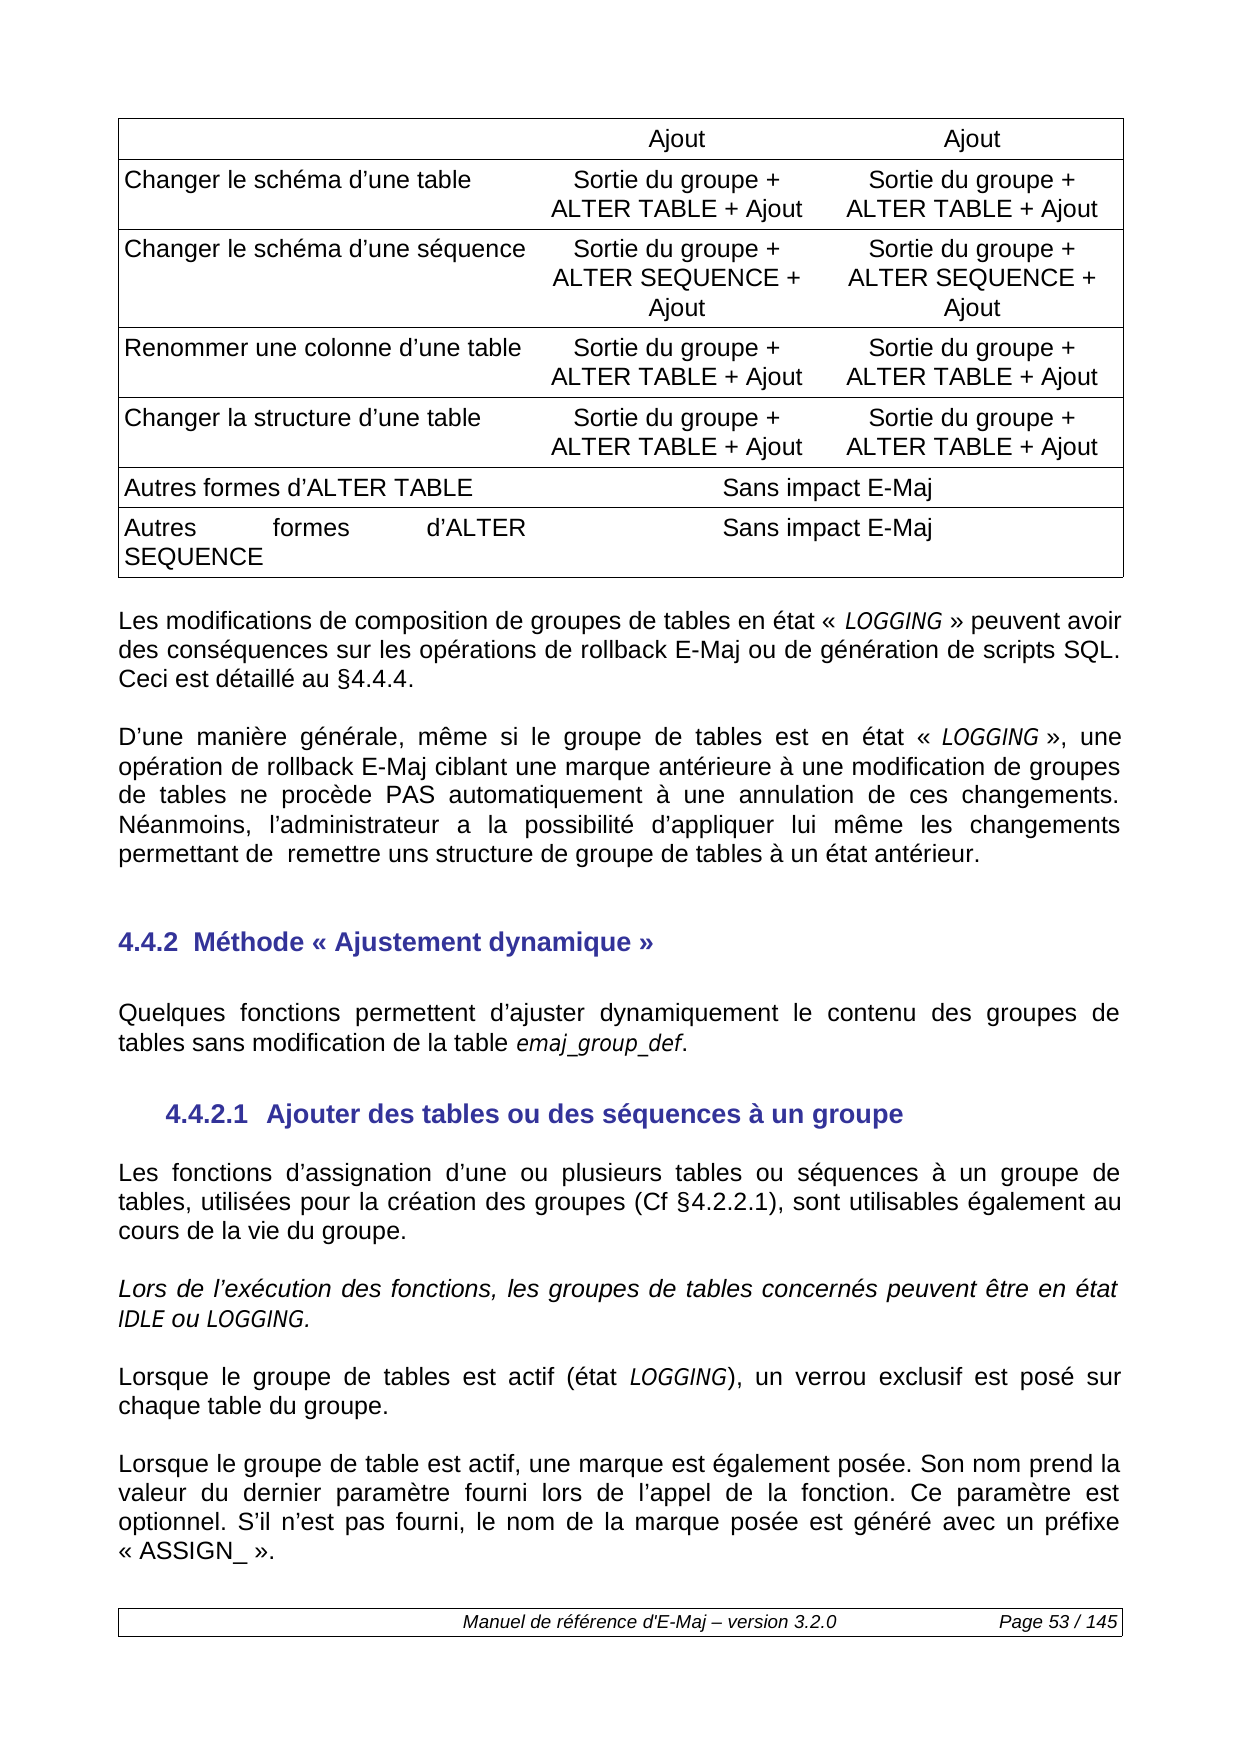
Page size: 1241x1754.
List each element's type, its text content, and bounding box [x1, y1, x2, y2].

text Lorsque le groupe de tables est actif (état LOGGING), un verrou exclusif est posé sur chaque table du groupe. [118, 1362, 1122, 1420]
text Quelques fonctions permettent d’ajuster dynamiquement le contenu des groupes de tables sans modification de la table emaj_group_def. [118, 998, 1122, 1056]
table_cell Sans impact E-Maj [532, 468, 1123, 507]
table_cell Sortie du groupe + ALTER TABLE + Ajout [821, 398, 1123, 467]
table_cell [119, 119, 532, 159]
table_cell Autres formes d’ALTER TABLE [119, 468, 532, 507]
subtitle Méthode « Ajustement dynamique » [118, 926, 1122, 957]
table_cell Changer le schéma d’une séquence [119, 230, 532, 327]
table_cell Sortie du groupe + ALTER TABLE + Ajout [821, 328, 1123, 397]
subtitle Ajouter des tables ou des séquences à un groupe [165, 1098, 1122, 1129]
table_cell Changer la structure d’une table [119, 398, 532, 467]
table_cell Changer le schéma d’une table [119, 160, 532, 228]
table_cell Autres formes d’ALTER SEQUENCE [119, 508, 532, 577]
text D’une manière générale, même si le groupe de tables est en état « LOGGING », une opération de rollback E-Maj ciblant une marque antérieure à une modification de groupes de tables ne procède PAS automatiquement à une annulation de ces changements. Néanmoins, l’administrateur a la possibilité d’appliquer lui même les changements permettant de remettre uns structure de groupe de tables à un état antérieur. [118, 722, 1122, 868]
text Les fonctions d’assignation d’une ou plusieurs tables ou séquences à un groupe de tables, utilisées pour la création des groupes (Cf §4.2.2.1), sont utilisables également au cours de la vie du groupe. [118, 1158, 1122, 1245]
table_cell Sortie du groupe + ALTER TABLE + Ajout [821, 160, 1123, 228]
text Lorsque le groupe de table est actif, une marque est également posée. Son nom prend la valeur du dernier paramètre fourni lors de l’appel de la fonction. Ce paramètre est optionnel. S’il n’est pas fourni, le nom de la marque posée est généré avec un préfixe « ASSIGN_ ». [118, 1449, 1122, 1565]
table_cell Renommer une colonne d’une table [119, 328, 532, 397]
table_cell Sans impact E-Maj [532, 508, 1123, 577]
table_cell Sortie du groupe + ALTER TABLE + Ajout [532, 160, 821, 228]
text Lors de l’exécution des fonctions, les groupes de tables concernés peuvent être en état IDLE ou LOGGING. [118, 1274, 1122, 1332]
table_cell Sortie du groupe + ALTER SEQUENCE + Ajout [532, 230, 821, 327]
text Les modifications de composition de groupes de tables en état « LOGGING » peuvent avoir des conséquences sur les opérations de rollback E-Maj ou de génération de scripts SQL. Ceci est détaillé au §4.4.4. [118, 606, 1122, 693]
table_cell Sortie du groupe + ALTER TABLE + Ajout [532, 398, 821, 467]
table_cell Ajout [532, 119, 821, 159]
table_cell Sortie du groupe + ALTER TABLE + Ajout [532, 328, 821, 397]
table_cell Sortie du groupe + ALTER SEQUENCE + Ajout [821, 230, 1123, 327]
table_cell Ajout [821, 119, 1123, 159]
